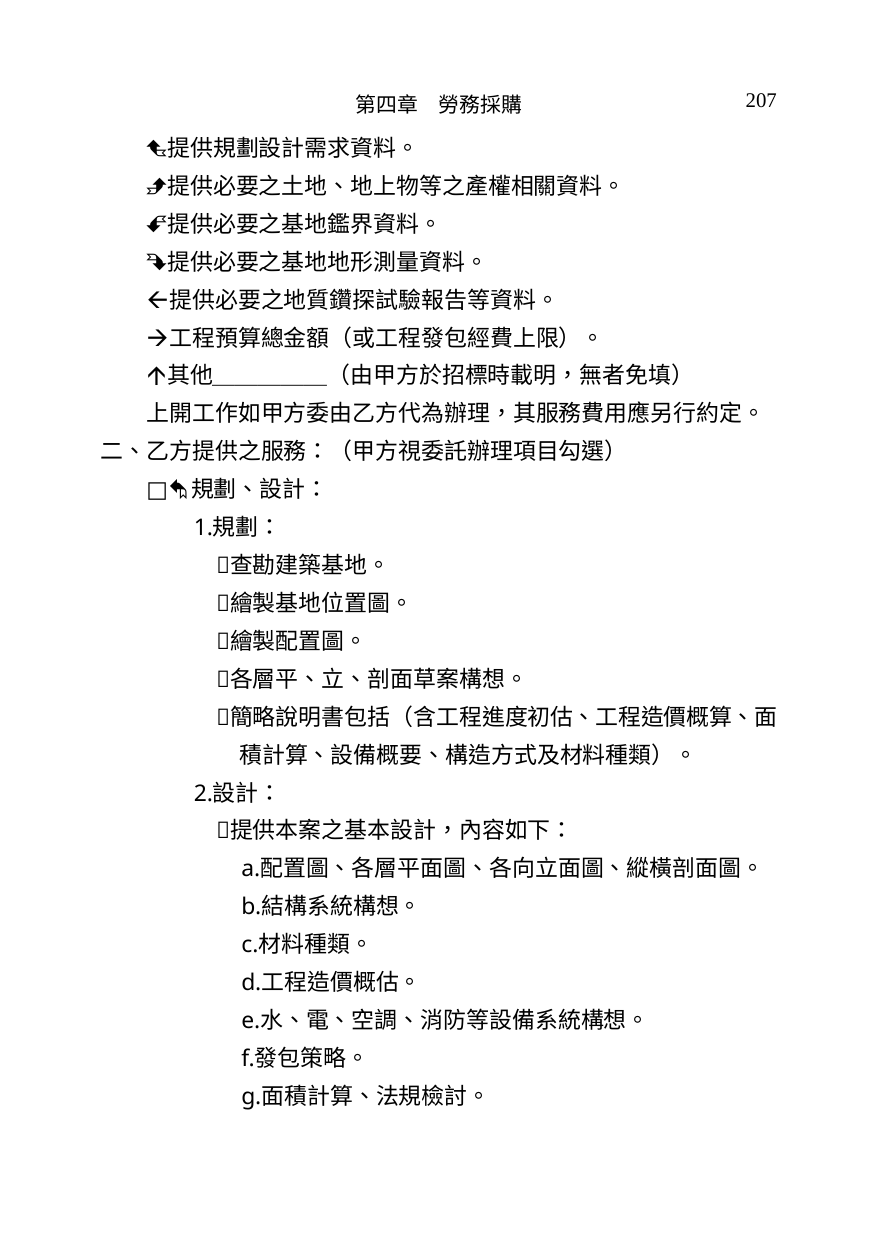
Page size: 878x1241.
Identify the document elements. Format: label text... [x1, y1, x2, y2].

text 工程預算總金額（或工程發包經費上限）。 [100, 317, 777, 355]
text 提供必要之基地地形測量資料。 [100, 241, 777, 279]
text □規劃、設計： [100, 469, 777, 507]
text 繪製基地位置圖。 [216, 582, 777, 620]
text b.結構系統構想。 [241, 886, 777, 924]
text 查勘建築基地。 [216, 544, 777, 582]
text 2.設計： [193, 772, 777, 810]
text a.配置圖、各層平面圖、各向立面圖、縱橫剖面圖。 [241, 848, 777, 886]
text g.面積計算、法規檢討。 [241, 1075, 777, 1113]
text 二、乙方提供之服務：（甲方視委託辦理項目勾選） [100, 431, 777, 469]
text f.發包策略。 [241, 1037, 777, 1075]
text c.材料種類。 [241, 924, 777, 962]
text 提供本案之基本設計，內容如下： [216, 810, 777, 848]
text d.工程造價概估。 [241, 962, 777, 999]
text 提供必要之地質鑽探試驗報告等資料。 [100, 279, 777, 317]
text 提供必要之土地、地上物等之產權相關資料。 [100, 165, 777, 203]
text 其他＿＿＿＿＿（由甲方於招標時載明，無者免填） [100, 355, 777, 393]
text 上開工作如甲方委由乙方代為辦理，其服務費用應另行約定。 [100, 393, 777, 431]
text 提供規劃設計需求資料。 [100, 127, 777, 165]
text e.水、電、空調、消防等設備系統構想。 [241, 999, 777, 1037]
text 提供必要之基地鑑界資料。 [100, 203, 777, 241]
text 各層平、立、剖面草案構想。 [216, 658, 777, 696]
text 1.規劃： [193, 507, 777, 544]
text 簡略說明書包括（含工程進度初估、工程造價概算、面積計算、設備概要、構造方式及材料種類）。 [216, 696, 777, 772]
text 繪製配置圖。 [216, 620, 777, 658]
